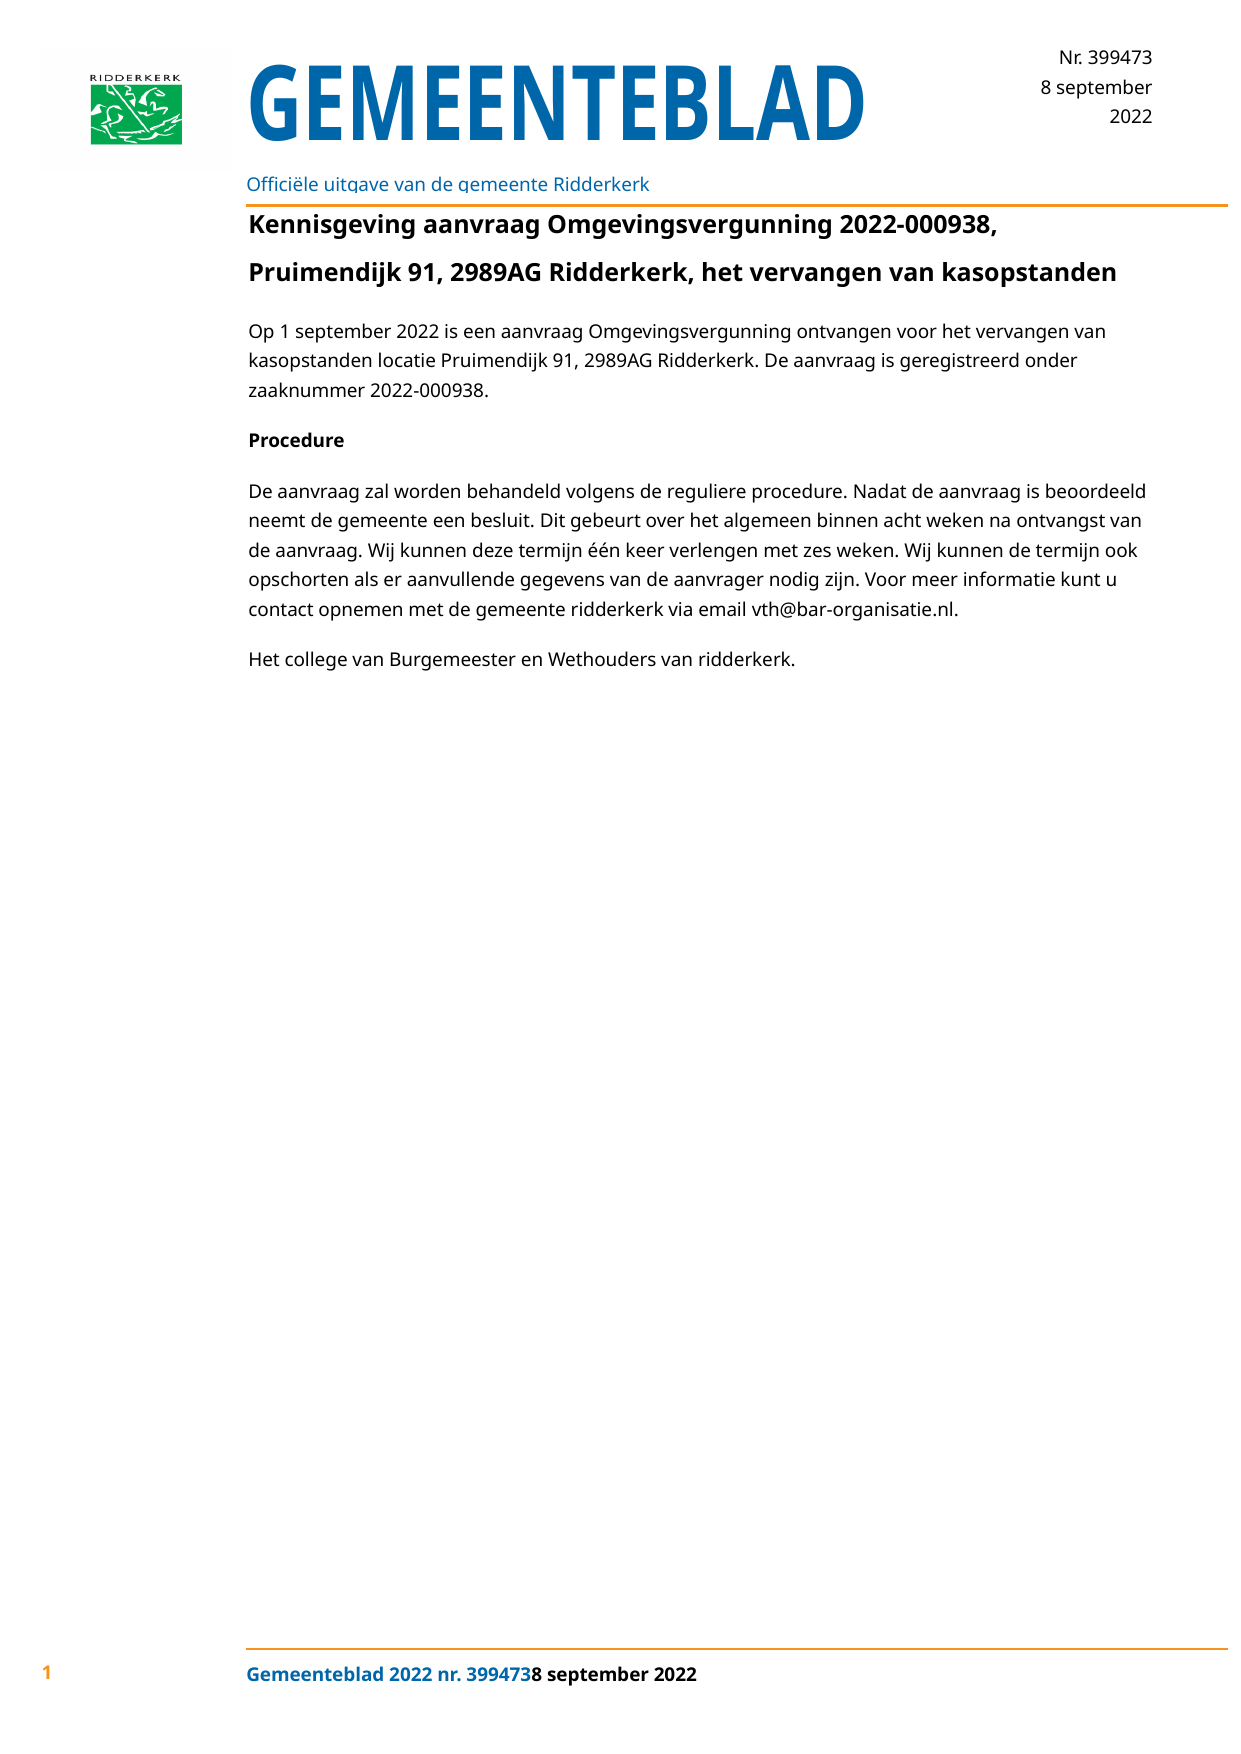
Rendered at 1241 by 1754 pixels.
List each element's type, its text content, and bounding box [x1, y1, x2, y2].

text Procedure [248, 427, 1152, 453]
text Kennisgeving aanvraag Omgevingsvergunning 2022-000938, Pruimendijk 91, 2989AG Ridderkerk, het vervangen van kasopstanden [248, 207, 1152, 288]
text Het college van Burgemeester en Wethouders van ridderkerk. [248, 647, 1152, 672]
picture [41, 47, 231, 172]
text De aanvraag zal worden behandeld volgens de reguliere procedure. Nadat de aanvraag is beoordeeld neemt de gemeente een besluit. Dit gebeurt over het algemeen binnen acht weken na ontvangst van de aanvraag. Wij kunnen deze termijn één keer verlengen met zes weken. Wij kunnen de termijn ook opschorten als er aanvullende gegevens van de aanvrager nodig zijn. Voor meer informatie kunt u contact opnemen met de gemeente ridderkerk via email vth@bar-organisatie.nl. [248, 478, 1152, 622]
text Op 1 september 2022 is een aanvraag Omgevingsvergunning ontvangen voor het vervangen van kasopstanden locatie Pruimendijk 91, 2989AG Ridderkerk. De aanvraag is geregistreerd onder zaaknummer 2022-000938. [248, 318, 1152, 403]
